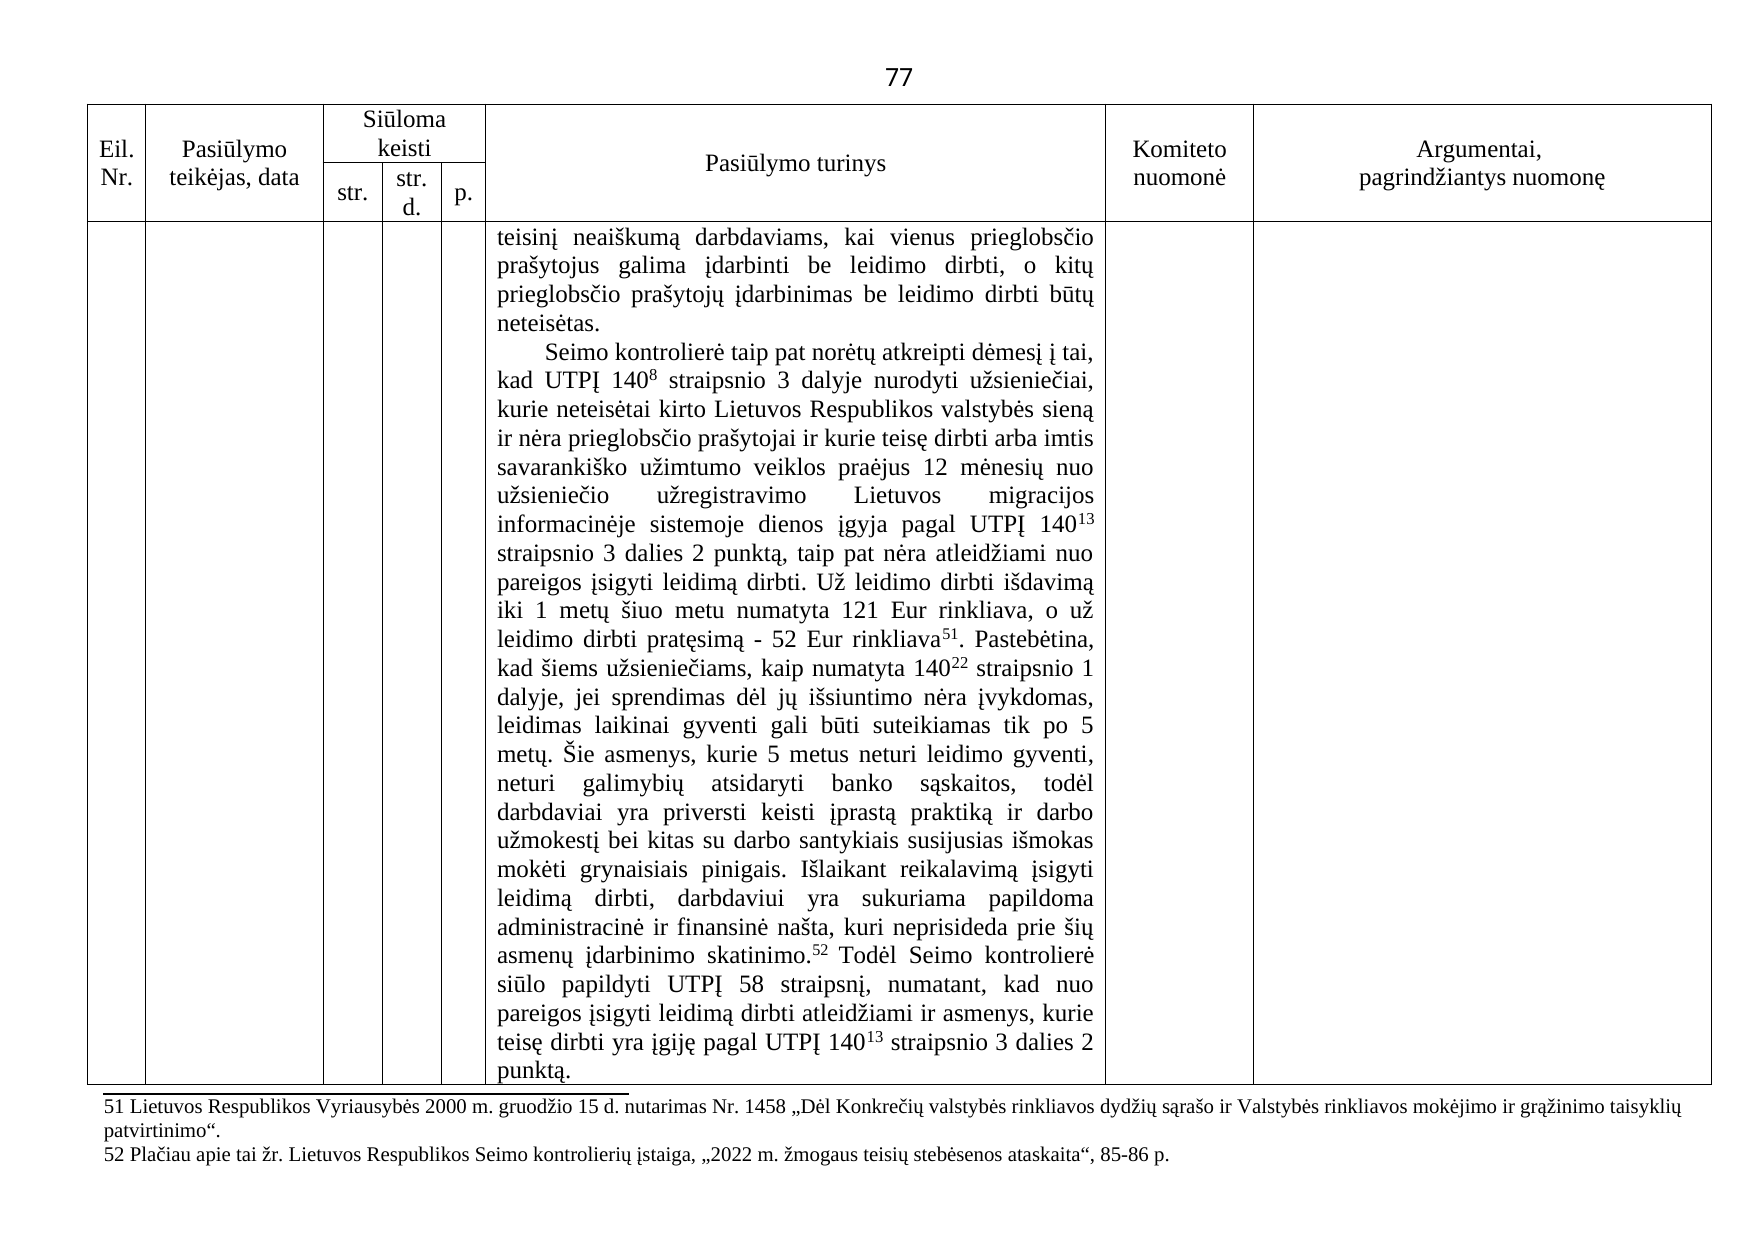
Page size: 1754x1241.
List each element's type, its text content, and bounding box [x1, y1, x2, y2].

table_header Pasiūlymo teikėjas, data [146, 105, 323, 221]
table_cell [442, 222, 485, 1084]
table_cell [88, 222, 145, 1084]
table_cell str. [324, 163, 382, 221]
table_cell [1106, 222, 1253, 1084]
table_cell [1254, 222, 1711, 1084]
table_header Eil. Nr. [88, 105, 145, 221]
table_header Siūloma keisti [324, 105, 485, 162]
table_cell [146, 222, 323, 1084]
table_cell str. d. [383, 163, 441, 221]
table_cell [324, 222, 382, 1084]
table_cell p. [442, 163, 485, 221]
table_cell [383, 222, 441, 1084]
table_cell teisinį neaiškumą darbdaviams, kai vienus prieglobsčio prašytojus galima įdarbinti be leidimo dirbti, o kitų prieglobsčio prašytojų įdarbinimas be leidimo dirbti būtų neteisėtas. Seimo kontrolierė taip pat norėtų atkreipti dėmesį į tai, kad UTPĮ 1408 straipsnio 3 dalyje nurodyti užsieniečiai, kurie neteisėtai kirto Lietuvos Respublikos valstybės sieną ir nėra prieglobsčio prašytojai ir kurie teisę dirbti arba imtis savarankiško užimtumo veiklos praėjus 12 mėnesių nuo užsieniečio užregistravimo Lietuvos migracijos informacinėje sistemoje dienos įgyja pagal UTPĮ 14013 straipsnio 3 dalies 2 punktą, taip pat nėra atleidžiami nuo pareigos įsigyti leidimą dirbti. Už leidimo dirbti išdavimą iki 1 metų šiuo metu numatyta 121 Eur rinkliava, o už leidimo dirbti pratęsimą - 52 Eur rinkliava. Pastebėtina, kad šiems užsieniečiams, kaip numatyta 14022 straipsnio 1 dalyje, jei sprendimas dėl jų išsiuntimo nėra įvykdomas, leidimas laikinai gyventi gali būti suteikiamas tik po 5 metų. Šie asmenys, kurie 5 metus neturi leidimo gyventi, neturi galimybių atsidaryti banko sąskaitos, todėl darbdaviai yra priversti keisti įprastą praktiką ir darbo užmokestį bei kitas su darbo santykiais susijusias išmokas mokėti grynaisiais pinigais. Išlaikant reikalavimą įsigyti leidimą dirbti, darbdaviui yra sukuriama papildoma administracinė ir finansinė našta, kuri neprisideda prie šių asmenų įdarbinimo skatinimo. Todėl Seimo kontrolierė siūlo papildyti UTPĮ 58 straipsnį, numatant, kad nuo pareigos įsigyti leidimą dirbti atleidžiami ir asmenys, kurie teisę dirbti yra įgiję pagal UTPĮ 14013 straipsnio 3 dalies 2 punktą. [486, 222, 1105, 1084]
table_header Pasiūlymo turinys [486, 105, 1105, 221]
table_header Argumentai, pagrindžiantys nuomonę [1254, 105, 1711, 221]
table_header Komiteto nuomonė [1106, 105, 1253, 221]
